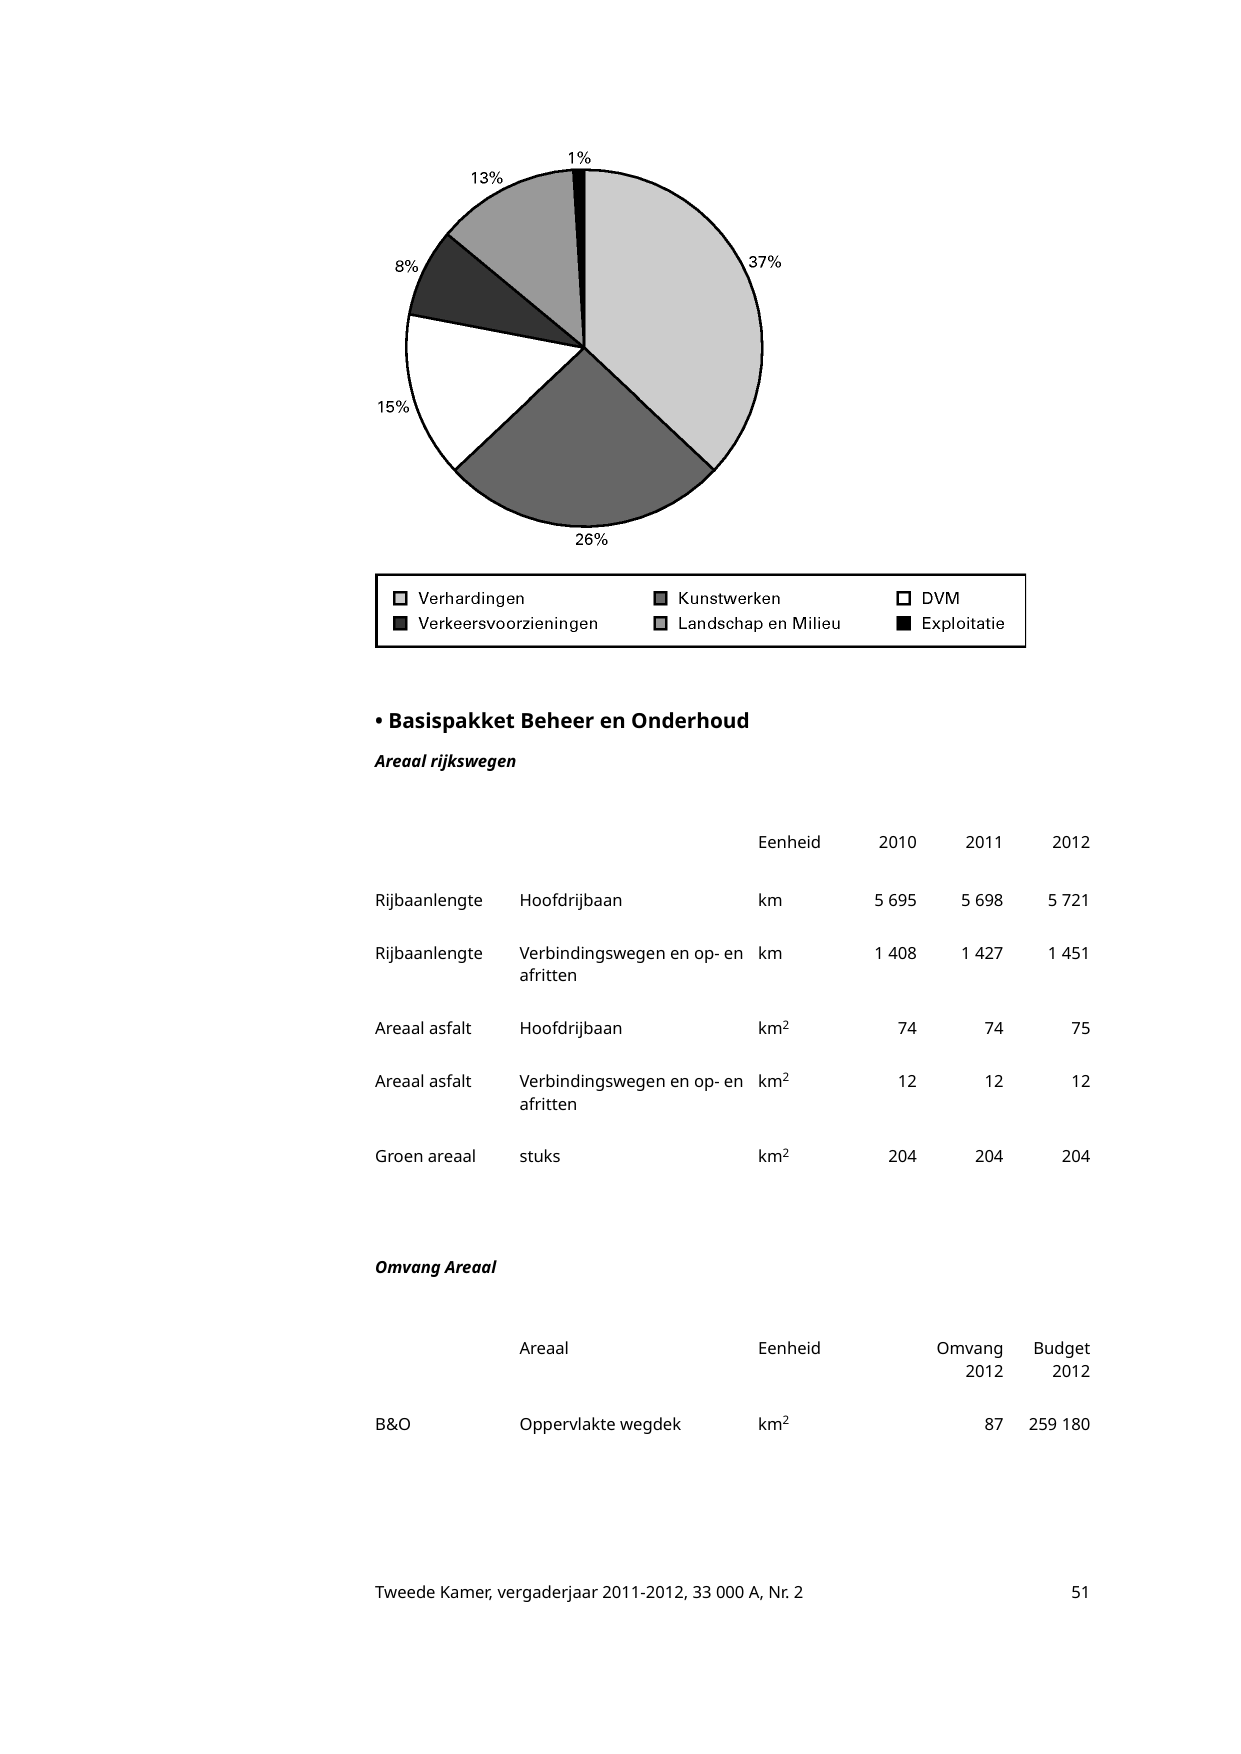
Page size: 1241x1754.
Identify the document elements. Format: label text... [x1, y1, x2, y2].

table_cell 204 [830, 1145, 917, 1198]
table_cell km2 [758, 1145, 830, 1198]
table_cell 12 [917, 1070, 1003, 1145]
table_cell 1 427 [917, 941, 1003, 1017]
table_cell 75 [1003, 1017, 1090, 1069]
table_header [830, 1337, 917, 1412]
table_cell [830, 1412, 917, 1471]
picture [375, 150, 1027, 648]
table_cell Areaal asfalt [375, 1070, 519, 1145]
table_cell 12 [1003, 1070, 1090, 1145]
table_header [375, 830, 519, 889]
table_cell 74 [830, 1017, 917, 1069]
table_header [519, 830, 758, 889]
table_cell 204 [917, 1145, 1003, 1198]
table_cell km2 [758, 1017, 830, 1069]
table_cell Areaal asfalt [375, 1017, 519, 1069]
table_cell 204 [1003, 1145, 1090, 1198]
table_cell km [758, 941, 830, 1017]
text • Basispakket Beheer en Onderhoud [375, 706, 1090, 734]
table_cell Rijbaanlengte [375, 941, 519, 1017]
table_header Omvang 2012 [917, 1337, 1003, 1412]
table_cell Hoofdrijbaan [519, 889, 758, 941]
table_cell km [758, 889, 830, 941]
table_cell 87 [917, 1412, 1003, 1471]
table_header [375, 1337, 519, 1412]
table_cell Groen areaal [375, 1145, 519, 1198]
text Omvang Areaal [375, 1256, 1090, 1279]
text Areaal rijkswegen [375, 749, 1090, 772]
table_cell km2 [758, 1070, 830, 1145]
table_cell Rijbaanlengte [375, 889, 519, 941]
table_cell 74 [917, 1017, 1003, 1069]
table_cell Verbindingswegen en op- en afritten [519, 941, 758, 1017]
table_cell Oppervlakte wegdek [519, 1412, 758, 1471]
table_cell 5 721 [1003, 889, 1090, 941]
table_cell 5 695 [830, 889, 917, 941]
table_cell Verbindingswegen en op- en afritten [519, 1070, 758, 1145]
table_header 2011 [917, 830, 1003, 889]
table_header Eenheid [758, 830, 830, 889]
table_header Budget 2012 [1003, 1337, 1090, 1412]
table_cell 259 180 [1003, 1412, 1090, 1471]
table_cell B&O [375, 1412, 519, 1471]
table_cell km2 [758, 1412, 830, 1471]
table_cell stuks [519, 1145, 758, 1198]
table_header Eenheid [758, 1337, 830, 1412]
table_header 2010 [830, 830, 917, 889]
table_cell Hoofdrijbaan [519, 1017, 758, 1069]
table_cell 12 [830, 1070, 917, 1145]
table_cell 5 698 [917, 889, 1003, 941]
table_header Areaal [519, 1337, 758, 1412]
table_cell 1 408 [830, 941, 917, 1017]
table_cell 1 451 [1003, 941, 1090, 1017]
table_header 2012 [1003, 830, 1090, 889]
